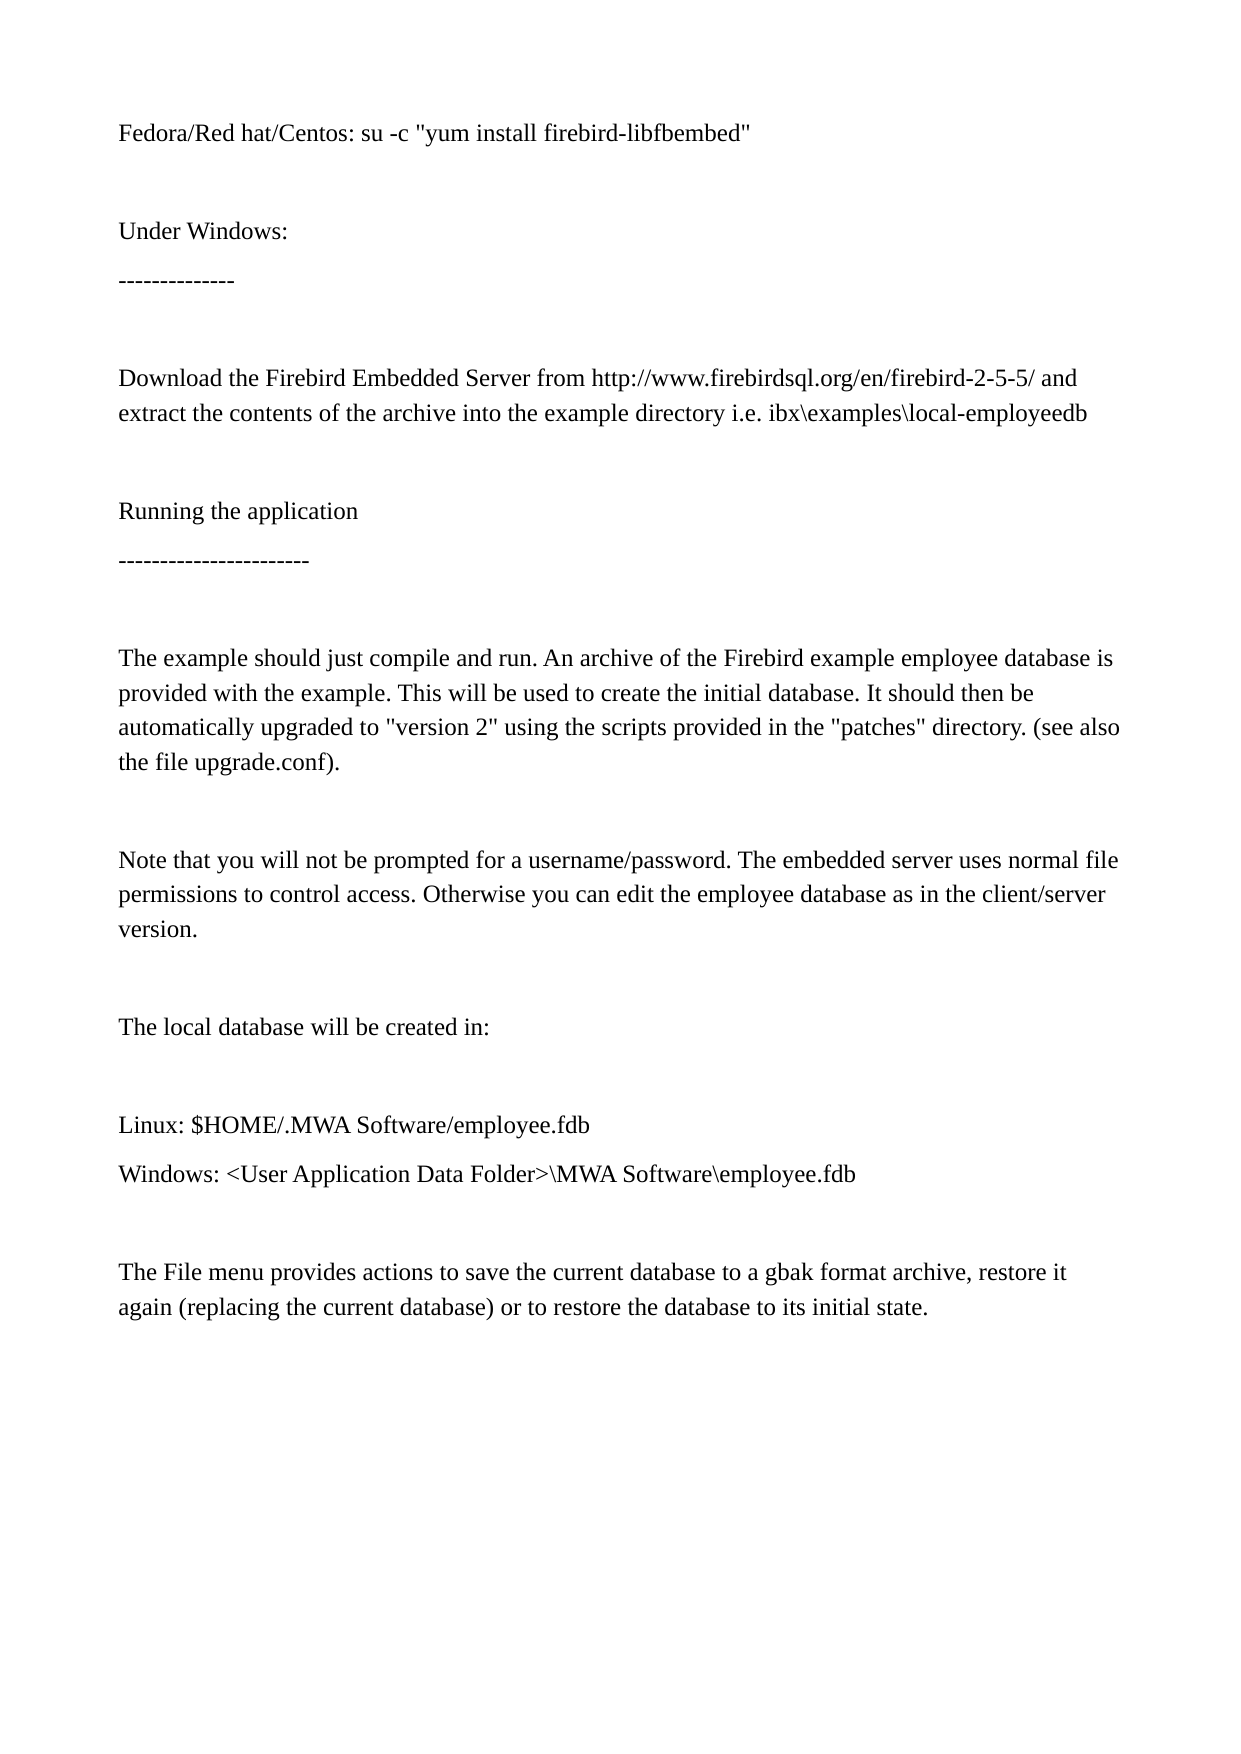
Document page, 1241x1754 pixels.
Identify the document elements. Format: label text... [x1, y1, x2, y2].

text Windows: <User Application Data Folder>\MWA Software\employee.fdb [118, 1159, 1122, 1188]
text Download the Firebird Embedded Server from http://www.firebirdsql.org/en/firebird-2-5-5/ and extract the contents of the archive into the example directory i.e. ibx\examples\local-employeedb [118, 363, 1122, 427]
text The File menu provides actions to save the current database to a gbak format archive, restore it again (replacing the current database) or to restore the database to its initial state. [118, 1257, 1122, 1320]
text Running the application [118, 496, 1122, 525]
text The example should just compile and run. An archive of the Firebird example employee database is provided with the example. This will be used to create the initial database. It should then be automatically upgraded to "version 2" using the scripts provided in the "patches" directory. (see also the file upgrade.conf). [118, 643, 1122, 775]
text Linux: $HOME/.MWA Software/employee.fdb [118, 1110, 1122, 1139]
text Under Windows: [118, 216, 1122, 245]
text -------------- [118, 265, 1122, 294]
text The local database will be created in: [118, 1012, 1122, 1041]
text Note that you will not be prompted for a username/password. The embedded server uses normal file permissions to control access. Otherwise you can edit the employee database as in the client/server version. [118, 845, 1122, 942]
text ----------------------- [118, 545, 1122, 574]
text Fedora/Red hat/Centos: su -c "yum install firebird-libfbembed" [118, 118, 1122, 147]
